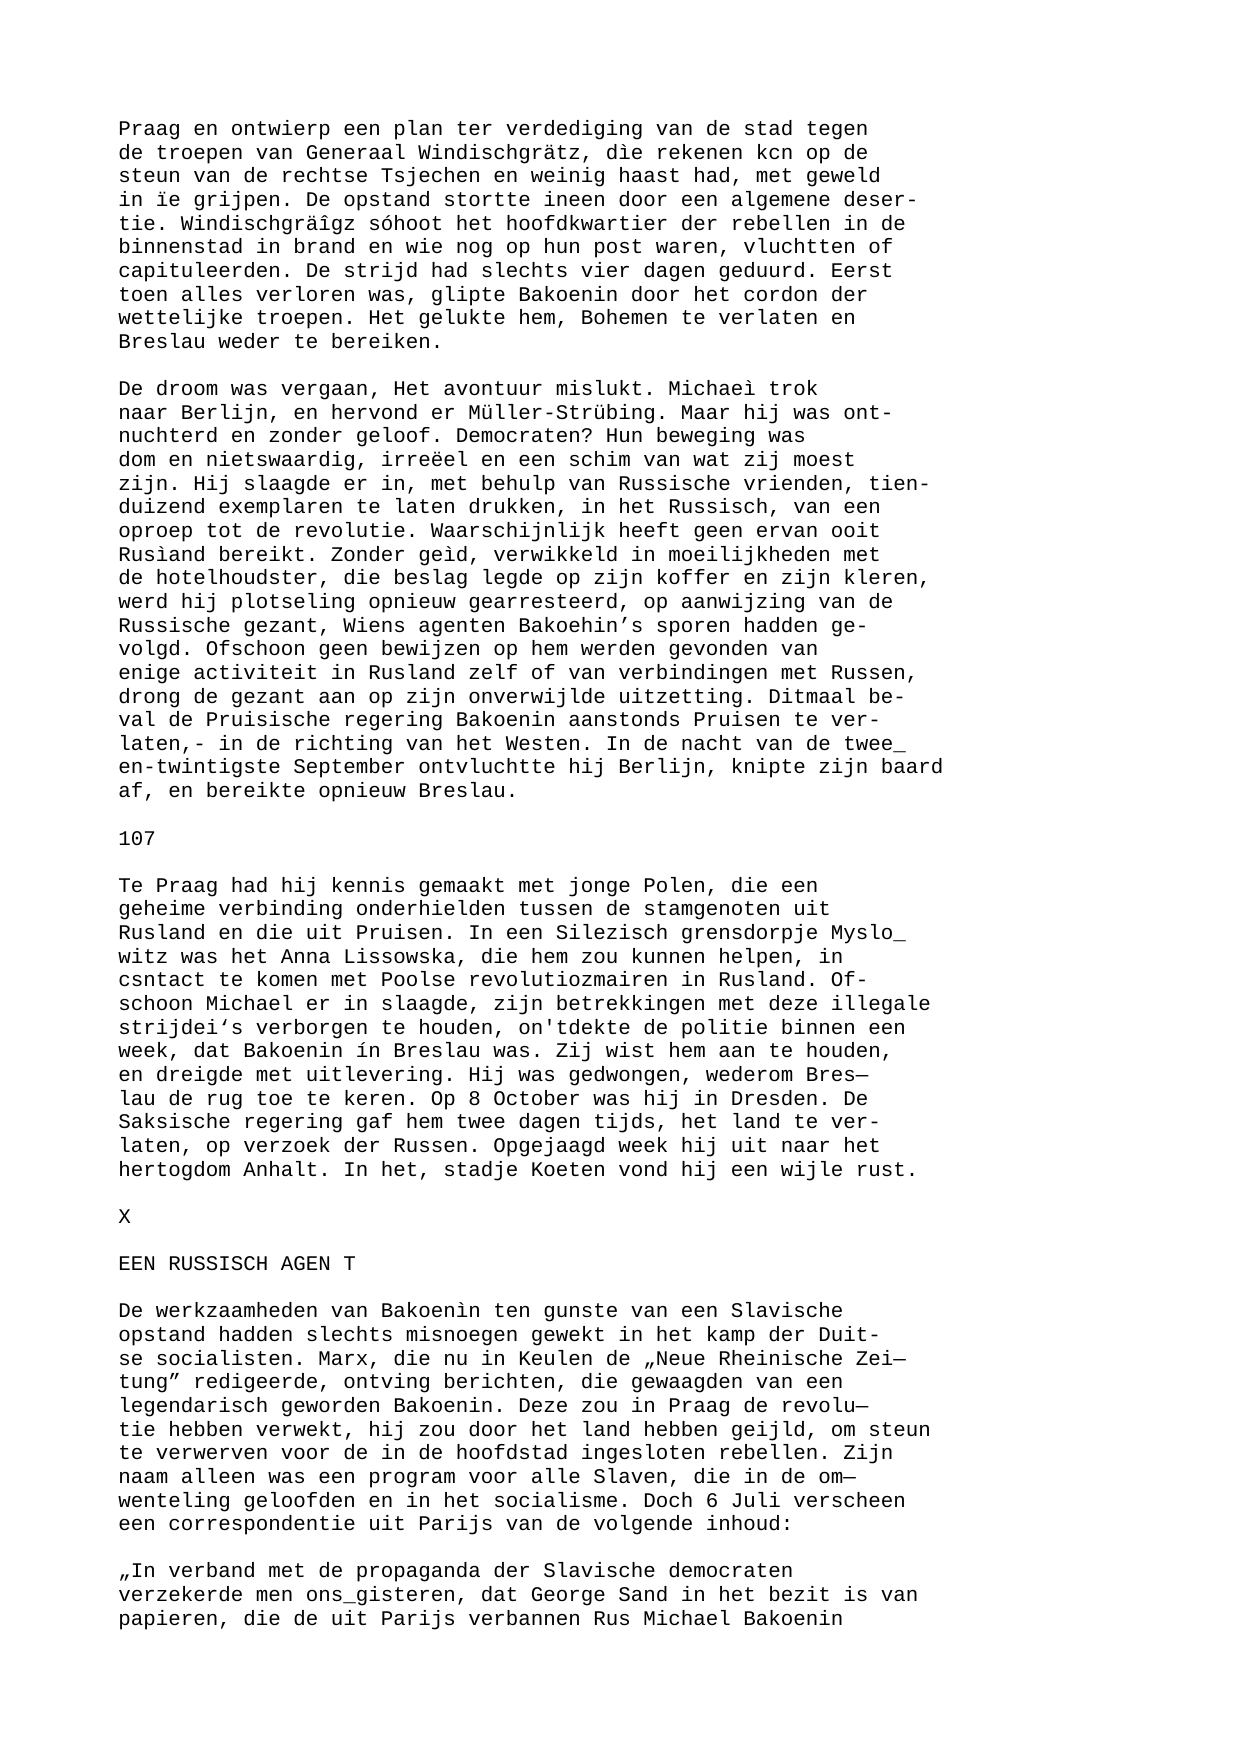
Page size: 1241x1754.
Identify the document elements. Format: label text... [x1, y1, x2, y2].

text Te Praag had hij kennis gemaakt met jonge Polen, die een [118, 875, 1122, 898]
text steun van de rechtse Tsjechen en weinig haast had, met geweld [118, 165, 1122, 189]
text een correspondentie uit Parijs van de volgende inhoud: [118, 1513, 1122, 1537]
text laten,- in de richting van het Westen. In de nacht van de twee_ [118, 733, 1122, 757]
text nuchterd en zonder geloof. Democraten? Hun beweging was [118, 426, 1122, 449]
text schoon Michael er in slaagde, zijn betrekkingen met deze illegale [118, 993, 1122, 1017]
text toen alles verloren was, glipte Bakoenin door het cordon der [118, 284, 1122, 307]
text drong de gezant aan op zijn onverwijlde uitzetting. Ditmaal be- [118, 686, 1122, 709]
text EEN RUSSISCH AGEN T [118, 1253, 1122, 1277]
text Rusland en die uit Pruisen. In een Silezisch grensdorpje Myslo_ [118, 922, 1122, 946]
text binnenstad in brand en wie nog op hun post waren, vluchtten of [118, 236, 1122, 260]
text geheime verbinding onderhielden tussen de stamgenoten uit [118, 898, 1122, 922]
text 107 [118, 827, 1122, 851]
text duizend exemplaren te laten drukken, in het Russisch, van een [118, 496, 1122, 520]
text tie. Windischgräîgz sóhoot het hoofdkwartier der rebellen in de [118, 213, 1122, 236]
text Russische gezant, Wiens agenten Bakoehin’s sporen hadden ge- [118, 615, 1122, 638]
text lau de rug toe te keren. Op 8 October was hij in Dresden. De [118, 1088, 1122, 1111]
text witz was het Anna Lissowska, die hem zou kunnen helpen, in [118, 946, 1122, 969]
text „In verband met de propaganda der Slavische democraten [118, 1561, 1122, 1584]
text wenteling geloofden en in het socialisme. Doch 6 Juli verscheen [118, 1489, 1122, 1513]
text Praag en ontwierp een plan ter verdediging van de stad tegen [118, 118, 1122, 142]
text naam alleen was een program voor alle Slaven, die in de om— [118, 1466, 1122, 1489]
text val de Pruisische regering Bakoenin aanstonds Pruisen te ver- [118, 709, 1122, 733]
text opstand hadden slechts misnoegen gewekt in het kamp der Duit- [118, 1324, 1122, 1348]
text laten, op verzoek der Russen. Opgejaagd week hij uit naar het [118, 1135, 1122, 1158]
text legendarisch geworden Bakoenin. Deze zou in Praag de revolu— [118, 1395, 1122, 1419]
text naar Berlijn, en hervond er Müller-Strübing. Maar hij was ont- [118, 402, 1122, 426]
text papieren, die de uit Parijs verbannen Rus Michael Bakoenin [118, 1608, 1122, 1631]
text verzekerde men ons_gisteren, dat George Sand in het bezit is van [118, 1584, 1122, 1608]
text week, dat Bakoenin ín Breslau was. Zij wist hem aan te houden, [118, 1040, 1122, 1064]
text tung” redigeerde, ontving berichten, die gewaagden van een [118, 1371, 1122, 1395]
text tie hebben verwekt, hij zou door het land hebben geijld, om steun [118, 1419, 1122, 1442]
text Breslau weder te bereiken. [118, 331, 1122, 354]
text en-twintigste September ontvluchtte hij Berlijn, knipte zijn baard [118, 757, 1122, 780]
text wettelijke troepen. Het gelukte hem, Bohemen te verlaten en [118, 307, 1122, 331]
text strijdei‘s verborgen te houden, on'tdekte de politie binnen een [118, 1017, 1122, 1040]
text oproep tot de revolutie. Waarschijnlijk heeft geen ervan ooit [118, 520, 1122, 544]
text Saksische regering gaf hem twee dagen tijds, het land te ver- [118, 1111, 1122, 1135]
text de hotelhoudster, die beslag legde op zijn koffer en zijn kleren, [118, 567, 1122, 591]
text in ïe grijpen. De opstand stortte ineen door een algemene deser- [118, 189, 1122, 213]
text af, en bereikte opnieuw Breslau. [118, 780, 1122, 804]
text Rusìand bereikt. Zonder geìd, verwikkeld in moeilijkheden met [118, 544, 1122, 567]
text dom en nietswaardig, irreëel en een schim van wat zij moest [118, 449, 1122, 473]
text te verwerven voor de in de hoofdstad ingesloten rebellen. Zijn [118, 1442, 1122, 1466]
text volgd. Ofschoon geen bewijzen op hem werden gevonden van [118, 638, 1122, 662]
text en dreigde met uitlevering. Hij was gedwongen, wederom Bres— [118, 1064, 1122, 1088]
text de troepen van Generaal Windischgrätz, dìe rekenen kcn op de [118, 142, 1122, 165]
text werd hij plotseling opnieuw gearresteerd, op aanwijzing van de [118, 591, 1122, 615]
text capituleerden. De strijd had slechts vier dagen geduurd. Eerst [118, 260, 1122, 284]
text De droom was vergaan‚ Het avontuur mislukt. Michaeì trok [118, 378, 1122, 402]
text se socialisten. Marx, die nu in Keulen de „Neue Rheinische Zei— [118, 1348, 1122, 1371]
text zijn. Hij slaagde er in, met behulp van Russische vrienden, tien- [118, 473, 1122, 496]
text csntact te komen met Poolse revolutiozmairen in Rusland. Of- [118, 969, 1122, 993]
text De werkzaamheden van Bakoenìn ten gunste van een Slavische [118, 1300, 1122, 1324]
text hertogdom Anhalt. In het, stadje Koeten vond hij een wijle rust. [118, 1158, 1122, 1182]
text X [118, 1206, 1122, 1229]
text enige activiteit in Rusland zelf of van verbindingen met Russen, [118, 662, 1122, 686]
